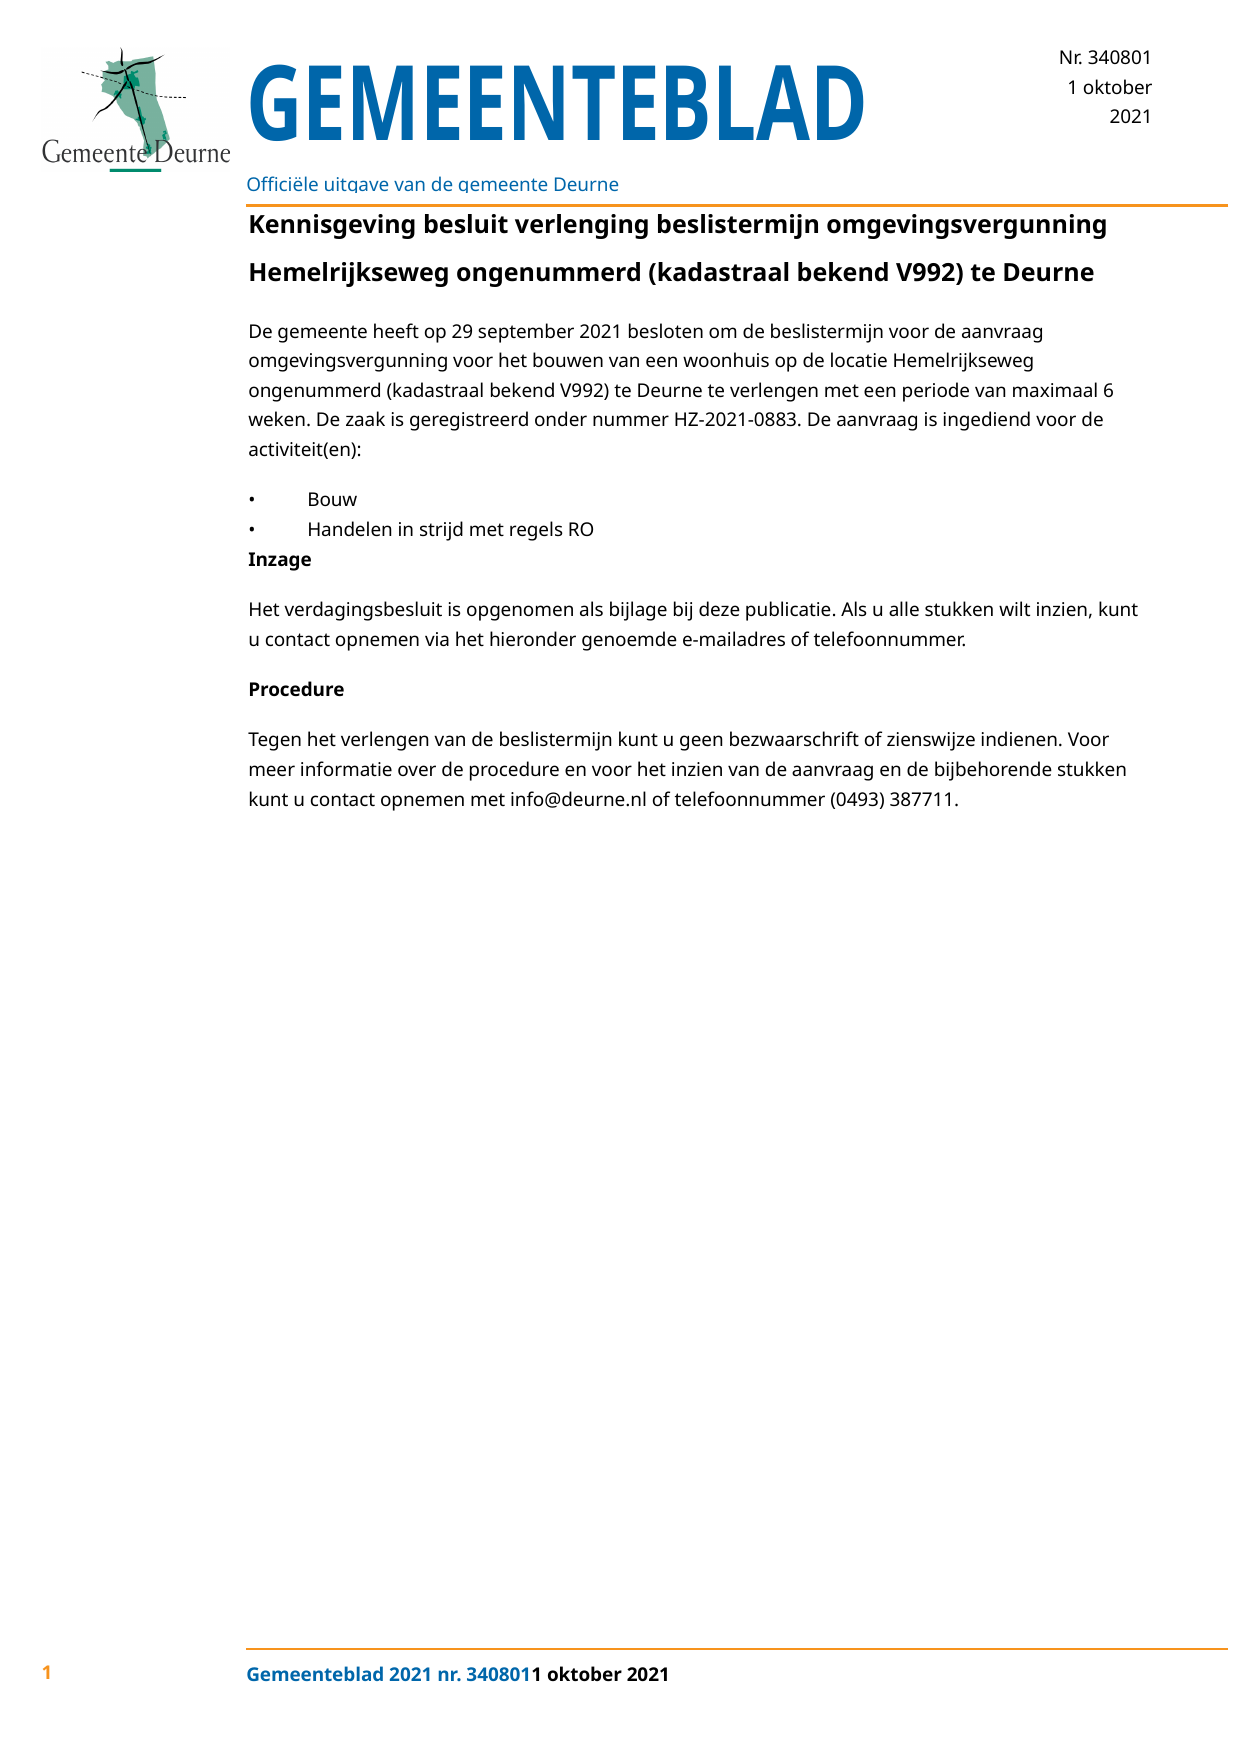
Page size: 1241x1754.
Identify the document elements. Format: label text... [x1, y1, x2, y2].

text Tegen het verlengen van de beslistermijn kunt u geen bezwaarschrift of zienswijze indienen. Voor meer informatie over de procedure en voor het inzien van de aanvraag en de bijbehorende stukken kunt u contact opnemen met info@deurne.nl of telefoonnummer (0493) 387711. [248, 727, 1152, 812]
list Handelen in strijd met regels RO [248, 516, 1152, 542]
text Kennisgeving besluit verlenging beslistermijn omgevingsvergunning Hemelrijkseweg ongenummerd (kadastraal bekend V992) te Deurne [248, 207, 1152, 288]
text Inzage [248, 546, 1152, 572]
text Het verdagingsbesluit is opgenomen als bijlage bij deze publicatie. Als u alle stukken wilt inzien, kunt u contact opnemen via het hieronder genoemde e-mailadres of telefoonnummer. [248, 596, 1152, 652]
list Bouw [248, 487, 1152, 512]
text De gemeente heeft op 29 september 2021 besloten om de beslistermijn voor de aanvraag omgevingsvergunning voor het bouwen van een woonhuis op de locatie Hemelrijkseweg ongenummerd (kadastraal bekend V992) te Deurne te verlengen met een periode van maximaal 6 weken. De zaak is geregistreerd onder nummer HZ-2021-0883. De aanvraag is ingediend voor de activiteit(en): [248, 318, 1152, 462]
text Procedure [248, 676, 1152, 702]
picture [41, 47, 231, 172]
